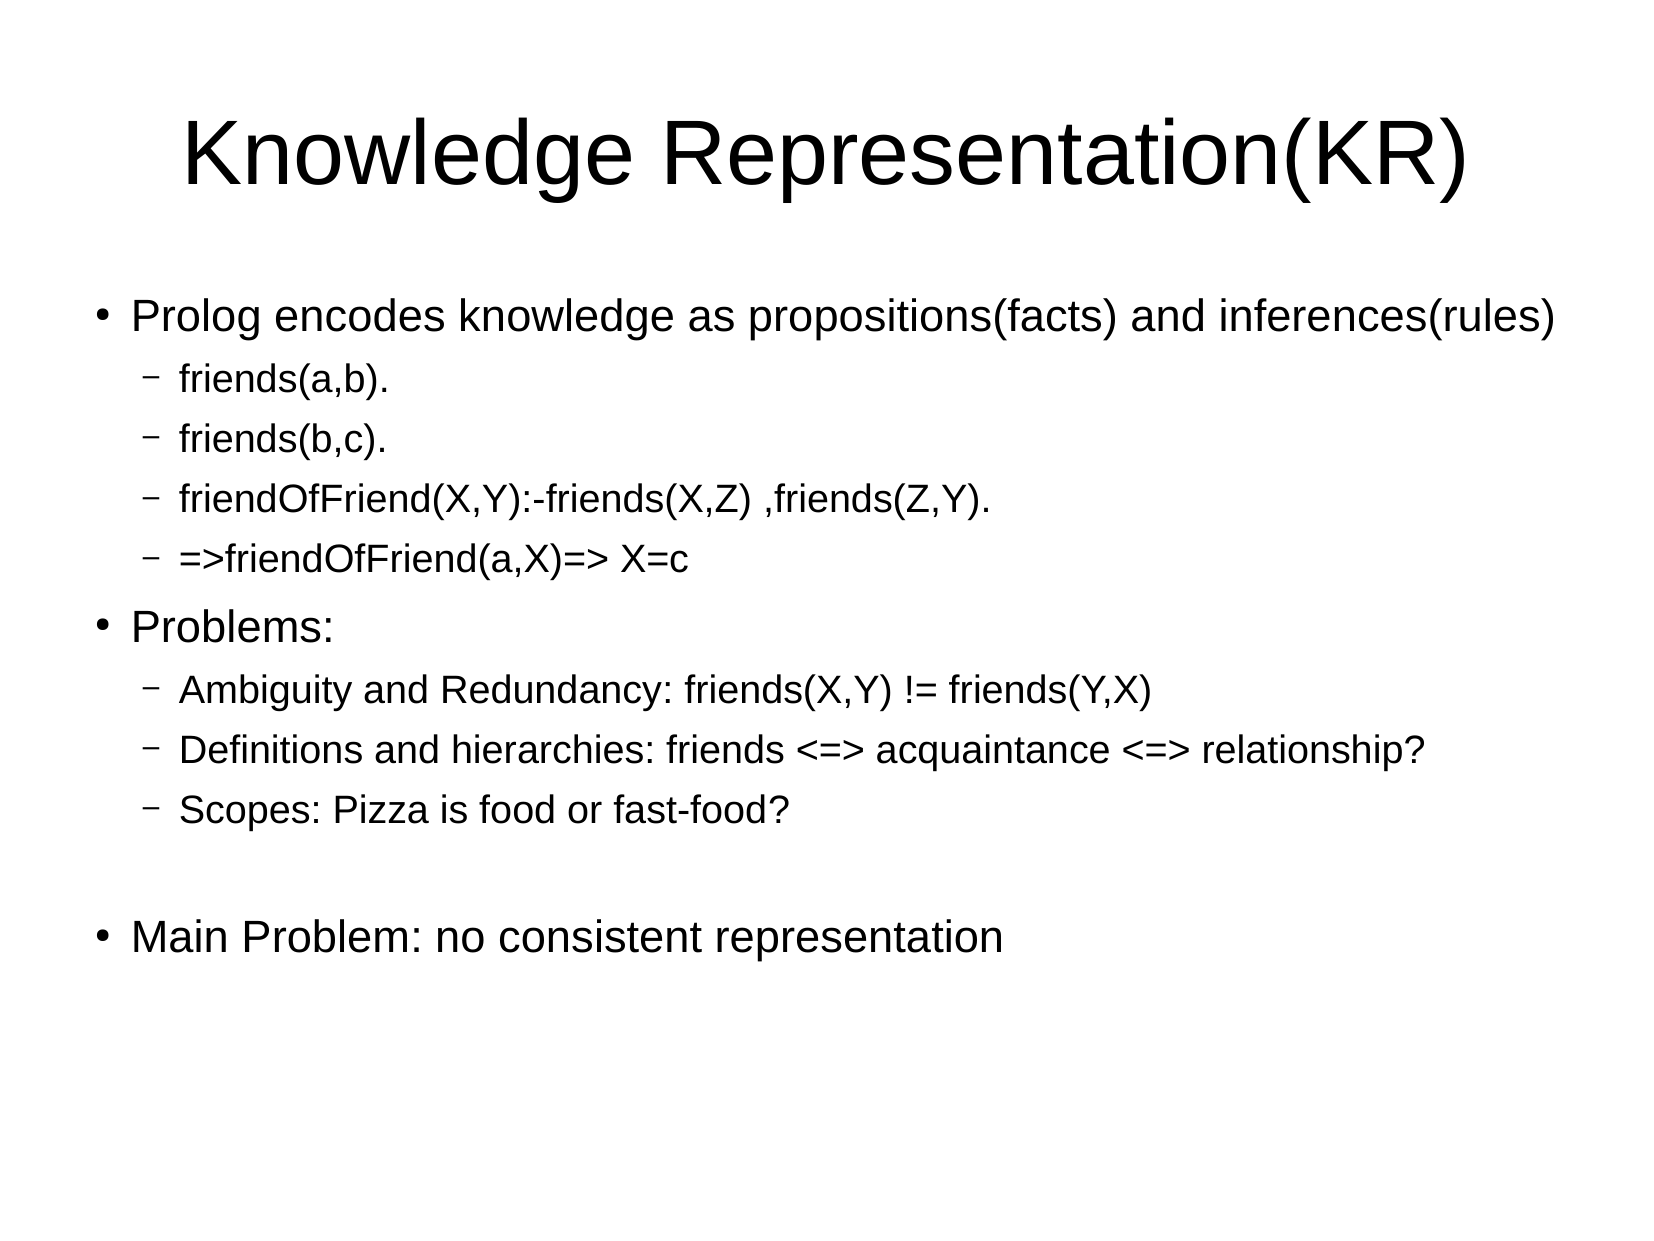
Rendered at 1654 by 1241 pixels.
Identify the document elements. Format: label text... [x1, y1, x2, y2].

list Prolog encodes knowledge as propositions(facts) and inferences(rules) friends(a,b). friends(b,c). friendOfFriend(X,Y):-friends(X,Z) ,friends(Z,Y). =>friendOfFriend(a,X)=> X=c Problems: Ambiguity and Redundancy: friends(X,Y) != friends(Y,X) Definitions and hierarchies: friends <=> acquaintance <=> relationship? Scopes: Pizza is food or fast-food? Main Problem: no consistent representation [82, 290, 1571, 1010]
title Knowledge Representation(KR) [82, 49, 1571, 257]
